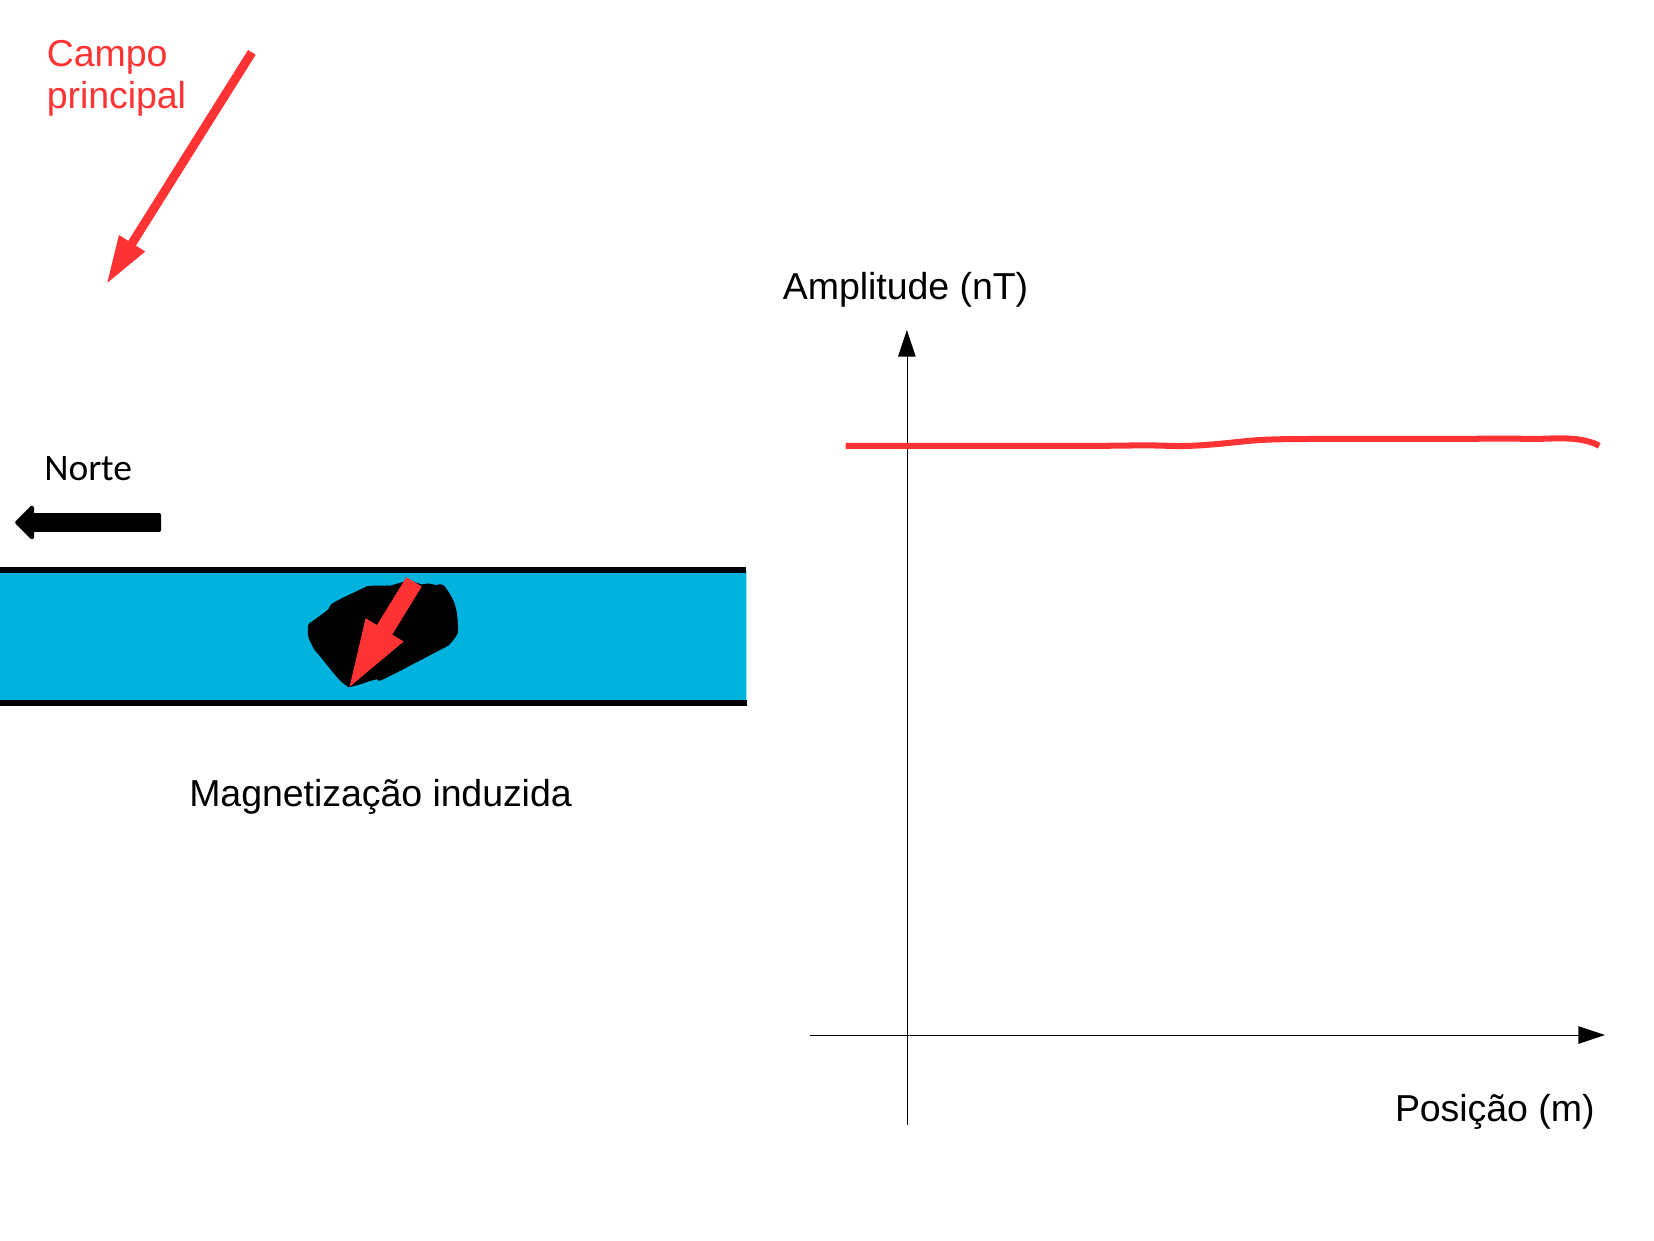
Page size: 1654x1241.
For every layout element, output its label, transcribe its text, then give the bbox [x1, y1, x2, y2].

text_box [17, 507, 160, 538]
text_box Amplitude (nT) [768, 258, 1044, 316]
text_box Posição (m) [1380, 1080, 1610, 1137]
text_box [0, 570, 747, 700]
text_box Norte [17, 435, 160, 496]
text_box Campo principal [32, 25, 257, 124]
text_box Magnetização induzida [174, 765, 587, 823]
